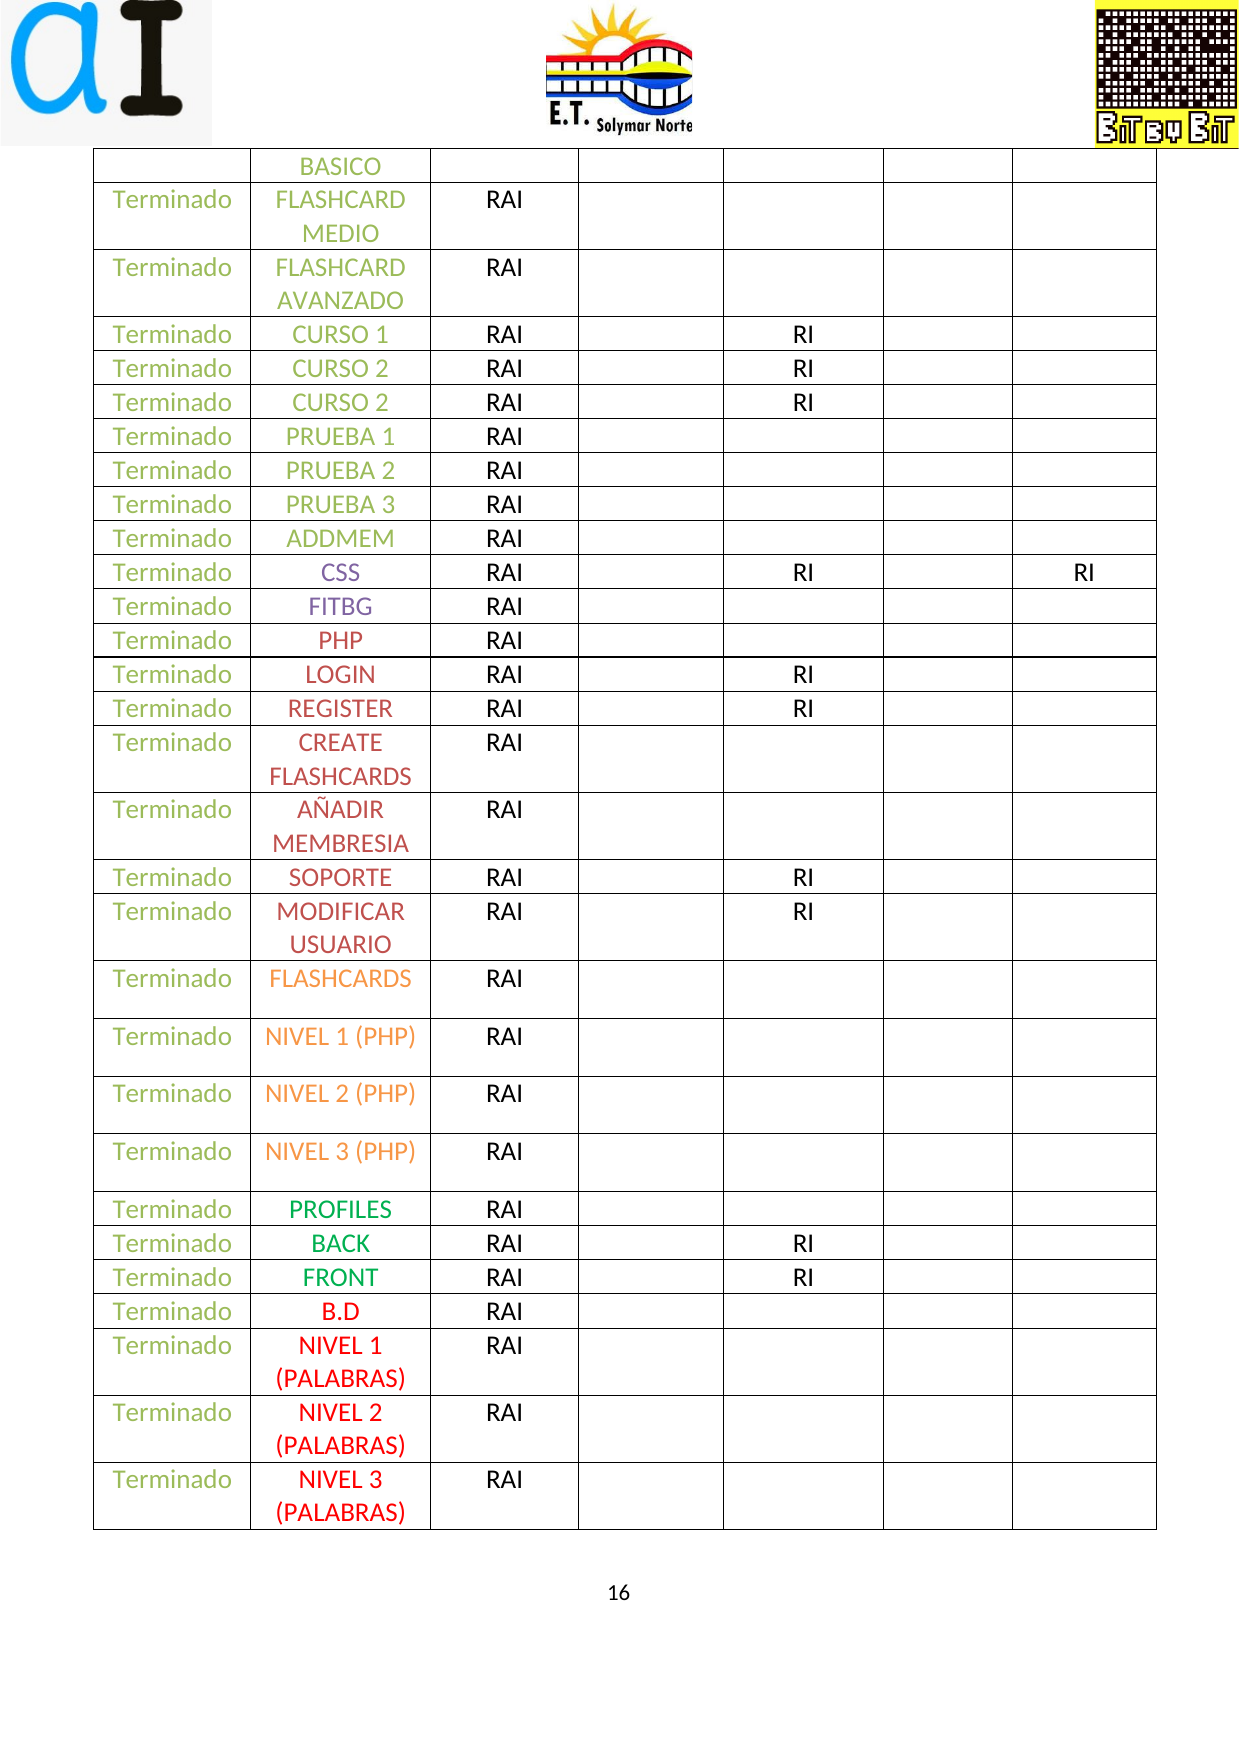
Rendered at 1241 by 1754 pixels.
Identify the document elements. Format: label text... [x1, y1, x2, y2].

table_cell FLASHCARDS [251, 961, 430, 1018]
table_cell Terminado [94, 555, 250, 588]
table_cell FRONT [251, 1260, 430, 1293]
table_cell [884, 1396, 1012, 1462]
table_cell [884, 183, 1012, 249]
table_cell RAI [431, 250, 578, 316]
table_cell Terminado [94, 1294, 250, 1327]
table_cell [884, 317, 1012, 350]
picture [1094, 0, 1239, 149]
table_cell [724, 961, 883, 1018]
table_cell [884, 589, 1012, 622]
table_cell RAI [431, 726, 578, 792]
table_cell [1013, 793, 1156, 859]
table_cell [884, 149, 1012, 182]
table_cell [724, 1192, 883, 1225]
table_cell RAI [431, 692, 578, 724]
table_cell [724, 487, 883, 520]
table_cell BASICO [251, 149, 430, 182]
table_cell REGISTER [251, 692, 430, 724]
table_cell [884, 658, 1012, 691]
table_cell Terminado [94, 1329, 250, 1394]
table_cell [724, 183, 883, 249]
table_cell [884, 726, 1012, 792]
table_cell RI [724, 692, 883, 724]
table_cell [724, 1134, 883, 1191]
table_cell RAI [431, 183, 578, 249]
table_cell RAI [431, 521, 578, 554]
table_cell CURSO 2 [251, 385, 430, 418]
table_cell RI [724, 317, 883, 350]
table_cell Terminado [94, 894, 250, 960]
table_cell NIVEL 2 (PHP) [251, 1077, 430, 1133]
table_cell [884, 961, 1012, 1018]
table_cell Terminado [94, 1226, 250, 1259]
table_cell [724, 1294, 883, 1327]
table_cell RAI [431, 317, 578, 350]
table_cell [1013, 521, 1156, 554]
table_cell [1013, 1077, 1156, 1133]
table_cell [579, 894, 723, 960]
table_cell RAI [431, 624, 578, 656]
table_cell Terminado [94, 1396, 250, 1462]
table_cell [579, 149, 723, 182]
table_cell [579, 1192, 723, 1225]
table_cell [724, 1463, 883, 1529]
table_cell [579, 624, 723, 656]
table_cell [579, 1134, 723, 1191]
table_cell [579, 419, 723, 452]
table_cell [724, 624, 883, 656]
table_cell Terminado [94, 419, 250, 452]
table_cell Terminado [94, 793, 250, 859]
table_cell Terminado [94, 487, 250, 520]
table_cell RAI [431, 860, 578, 893]
table_cell RAI [431, 555, 578, 588]
table_cell [1013, 183, 1156, 249]
table_cell [724, 521, 883, 554]
table_cell [724, 1077, 883, 1133]
table_cell [884, 692, 1012, 724]
table_cell Terminado [94, 521, 250, 554]
table_cell [724, 1019, 883, 1076]
table_cell [1013, 1134, 1156, 1191]
table_cell [579, 351, 723, 384]
table_cell [1013, 149, 1156, 182]
table_cell [579, 521, 723, 554]
table_cell [579, 385, 723, 418]
table_cell [884, 1226, 1012, 1259]
table_cell [579, 487, 723, 520]
table_cell CREATE FLASHCARDS [251, 726, 430, 792]
table_cell RAI [431, 1134, 578, 1191]
table_cell [1013, 487, 1156, 520]
table_cell RI [724, 860, 883, 893]
table_cell [724, 1396, 883, 1462]
table_cell B.D [251, 1294, 430, 1327]
table_cell RI [724, 658, 883, 691]
table_cell [724, 453, 883, 486]
table_cell [884, 453, 1012, 486]
table_cell Terminado [94, 658, 250, 691]
picture [546, 0, 693, 146]
table_cell NIVEL 1 (PALABRAS) [251, 1329, 430, 1394]
table_cell Terminado [94, 692, 250, 724]
table_cell [579, 1329, 723, 1394]
table_cell RI [724, 351, 883, 384]
table_cell PHP [251, 624, 430, 656]
table_cell RAI [431, 385, 578, 418]
table_cell [1013, 1463, 1156, 1529]
table_cell [884, 385, 1012, 418]
table_cell PROFILES [251, 1192, 430, 1225]
table_cell [884, 1294, 1012, 1327]
table_cell Terminado [94, 1019, 250, 1076]
table_cell [884, 860, 1012, 893]
table_cell BACK [251, 1226, 430, 1259]
table_cell [1013, 624, 1156, 656]
table_cell [884, 1077, 1012, 1133]
table_cell [579, 1077, 723, 1133]
table_cell [884, 1019, 1012, 1076]
table_cell [579, 1463, 723, 1529]
table_cell [579, 1019, 723, 1076]
table_cell [1013, 250, 1156, 316]
table_cell RAI [431, 589, 578, 622]
table_cell [579, 1260, 723, 1293]
table_cell [884, 487, 1012, 520]
table_cell [724, 149, 883, 182]
table_cell SOPORTE [251, 860, 430, 893]
table_cell Terminado [94, 385, 250, 418]
table_cell Terminado [94, 453, 250, 486]
table_cell [1013, 1294, 1156, 1327]
table_cell [884, 1463, 1012, 1529]
table_cell [1013, 419, 1156, 452]
table_cell [884, 624, 1012, 656]
table_cell Terminado [94, 726, 250, 792]
table_cell [1013, 726, 1156, 792]
table_cell RI [724, 555, 883, 588]
table_cell Terminado [94, 317, 250, 350]
table_cell [724, 793, 883, 859]
table_cell RAI [431, 894, 578, 960]
table_cell [579, 658, 723, 691]
table_cell [1013, 1260, 1156, 1293]
table_cell NIVEL 1 (PHP) [251, 1019, 430, 1076]
table_cell RAI [431, 453, 578, 486]
table_cell FLASHCARD AVANZADO [251, 250, 430, 316]
table_cell [724, 726, 883, 792]
table_cell Terminado [94, 183, 250, 249]
table_cell [579, 793, 723, 859]
table_cell [431, 149, 578, 182]
table_cell [724, 419, 883, 452]
table_cell [1013, 961, 1156, 1018]
table_cell RI [724, 1226, 883, 1259]
table_cell [579, 183, 723, 249]
table_cell [579, 555, 723, 588]
table_cell LOGIN [251, 658, 430, 691]
table_cell [579, 317, 723, 350]
table_cell RAI [431, 793, 578, 859]
table_cell RI [724, 1260, 883, 1293]
table_cell RAI [431, 1463, 578, 1529]
table_cell [884, 555, 1012, 588]
table_cell [1013, 317, 1156, 350]
table_cell [579, 1294, 723, 1327]
table_cell [1013, 1226, 1156, 1259]
table_cell [884, 351, 1012, 384]
table_cell [884, 521, 1012, 554]
table_cell [579, 692, 723, 724]
table_cell Terminado [94, 1134, 250, 1191]
table_cell RAI [431, 1396, 578, 1462]
table_cell FITBG [251, 589, 430, 622]
table_cell [94, 149, 250, 182]
table_cell [579, 1226, 723, 1259]
table_cell PRUEBA 2 [251, 453, 430, 486]
table_cell NIVEL 3 (PALABRAS) [251, 1463, 430, 1529]
table_cell RI [1013, 555, 1156, 588]
table_cell Terminado [94, 624, 250, 656]
table_cell [884, 1260, 1012, 1293]
table_cell PRUEBA 3 [251, 487, 430, 520]
table_cell ADDMEM [251, 521, 430, 554]
table_cell AÑADIR MEMBRESIA [251, 793, 430, 859]
table_cell [1013, 1396, 1156, 1462]
table_cell RAI [431, 1260, 578, 1293]
table_cell Terminado [94, 250, 250, 316]
table_cell RAI [431, 658, 578, 691]
table_cell [884, 1329, 1012, 1394]
table_cell [884, 894, 1012, 960]
table_cell Terminado [94, 1260, 250, 1293]
table_cell [579, 1396, 723, 1462]
table_cell [724, 1329, 883, 1394]
table_cell Terminado [94, 961, 250, 1018]
table_cell [1013, 1329, 1156, 1394]
table_cell FLASHCARD MEDIO [251, 183, 430, 249]
table_cell RI [724, 894, 883, 960]
table_cell MODIFICAR USUARIO [251, 894, 430, 960]
table_cell [579, 726, 723, 792]
table_cell CSS [251, 555, 430, 588]
table_cell [579, 589, 723, 622]
table_cell Terminado [94, 860, 250, 893]
table_cell [1013, 351, 1156, 384]
table_cell [1013, 1019, 1156, 1076]
table_cell [884, 1134, 1012, 1191]
table_cell Terminado [94, 1192, 250, 1225]
table_cell RAI [431, 1329, 578, 1394]
table_cell NIVEL 3 (PHP) [251, 1134, 430, 1191]
table_cell [1013, 894, 1156, 960]
table_cell [1013, 860, 1156, 893]
table_cell RAI [431, 487, 578, 520]
table_cell RI [724, 385, 883, 418]
table_cell [1013, 692, 1156, 724]
table_cell [884, 250, 1012, 316]
table_cell NIVEL 2 (PALABRAS) [251, 1396, 430, 1462]
table_cell [884, 1192, 1012, 1225]
table_cell [724, 589, 883, 622]
table_cell PRUEBA 1 [251, 419, 430, 452]
table_cell CURSO 2 [251, 351, 430, 384]
table_cell [1013, 453, 1156, 486]
table_cell [1013, 589, 1156, 622]
table_cell [579, 453, 723, 486]
table_cell [884, 419, 1012, 452]
picture [0, 0, 212, 146]
table_cell [724, 250, 883, 316]
table_cell Terminado [94, 1463, 250, 1529]
table_cell [1013, 658, 1156, 691]
table_cell RAI [431, 1294, 578, 1327]
table_cell RAI [431, 419, 578, 452]
table_cell Terminado [94, 351, 250, 384]
table_cell [884, 793, 1012, 859]
table_cell CURSO 1 [251, 317, 430, 350]
table_cell Terminado [94, 589, 250, 622]
table_cell RAI [431, 351, 578, 384]
table_cell RAI [431, 1226, 578, 1259]
table_cell [1013, 385, 1156, 418]
table_cell [579, 961, 723, 1018]
table_cell [1013, 1192, 1156, 1225]
table_cell RAI [431, 1192, 578, 1225]
table_cell RAI [431, 1019, 578, 1076]
table_cell RAI [431, 961, 578, 1018]
table_cell [579, 860, 723, 893]
table_cell [579, 250, 723, 316]
table_cell Terminado [94, 1077, 250, 1133]
table_cell RAI [431, 1077, 578, 1133]
